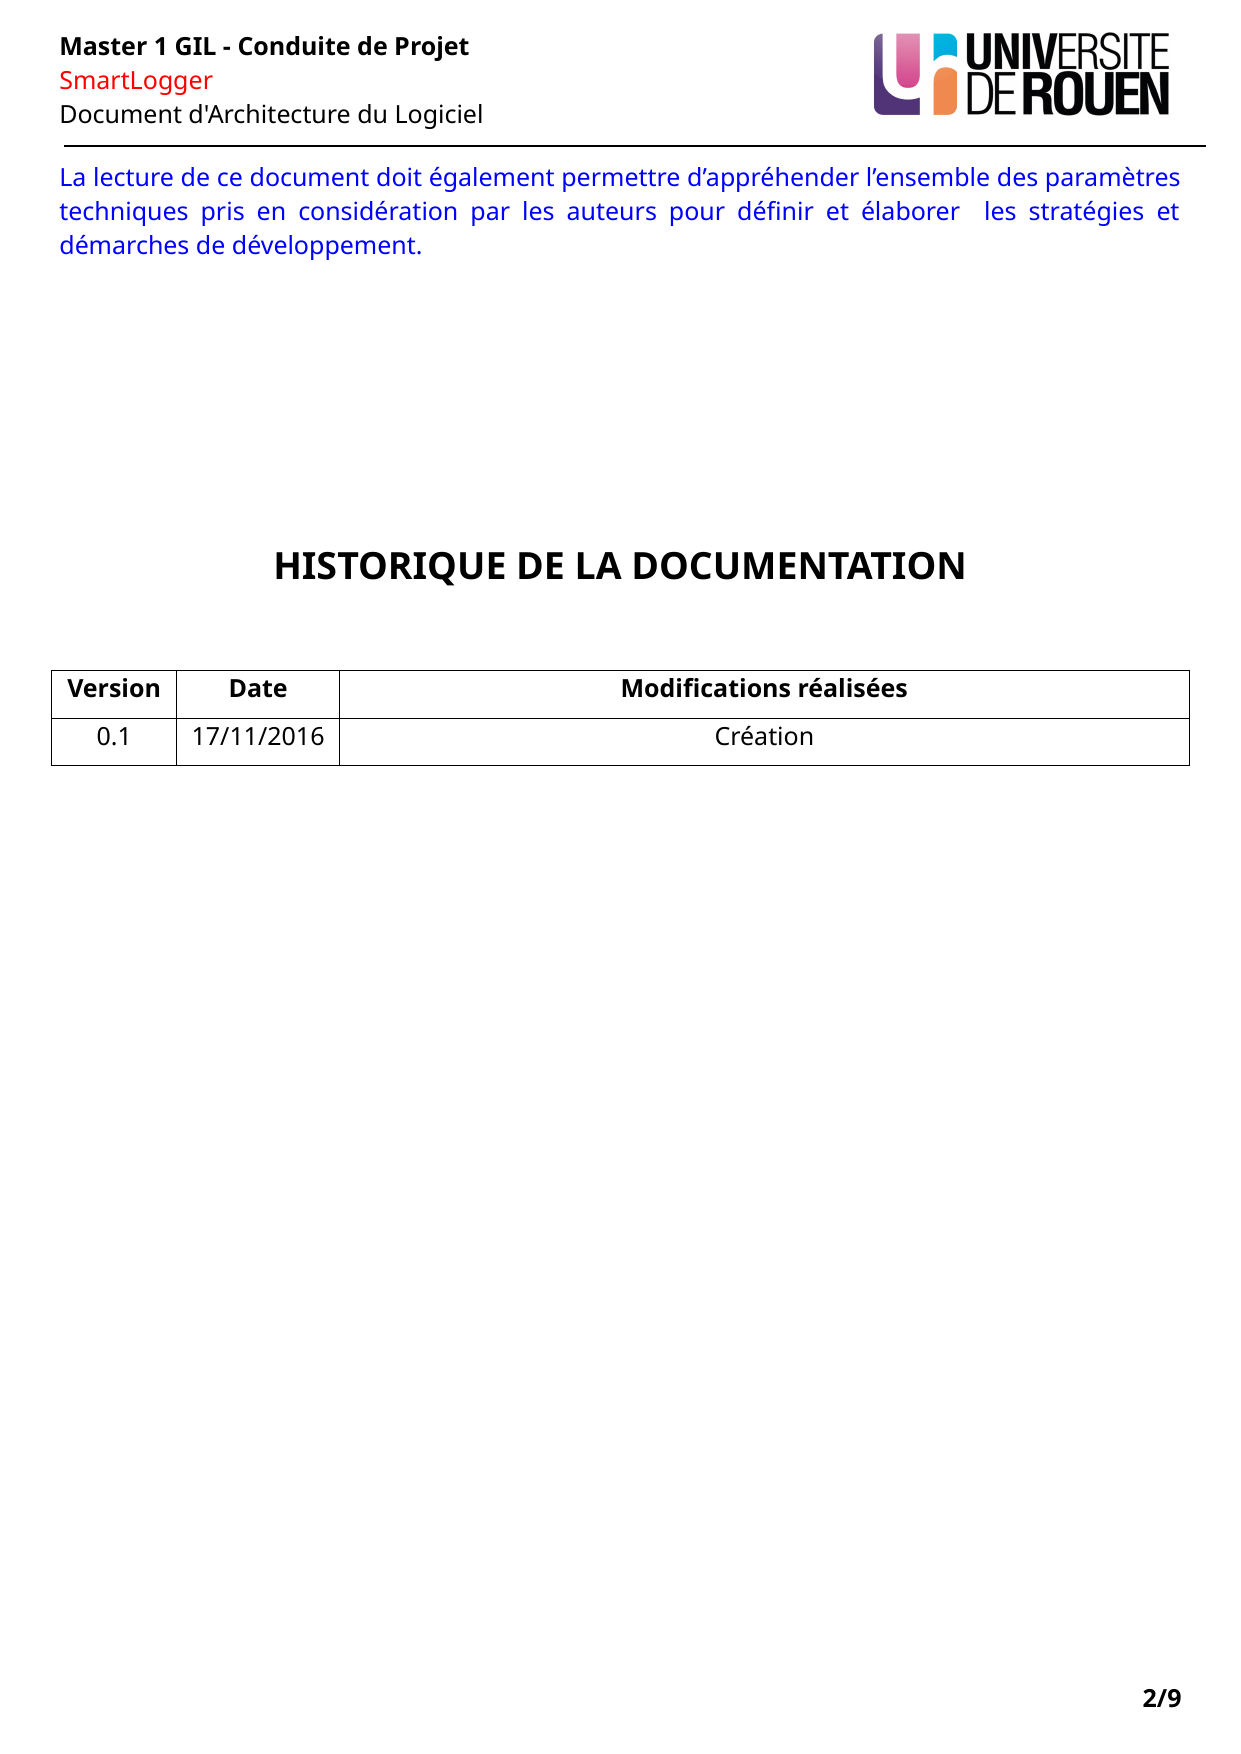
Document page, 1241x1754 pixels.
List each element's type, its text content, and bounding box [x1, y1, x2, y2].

table_header Version [52, 671, 176, 717]
subtitle HISTORIQUE DE LA DOCUMENTATION [59, 539, 1181, 590]
table_cell 0.1 [52, 719, 176, 765]
table_cell 17/11/2016 [177, 719, 339, 765]
text La lecture de ce document doit également permettre d’appréhender l’ensemble des paramètres techniques pris en considération par les auteurs pour définir et élaborer les stratégies et démarches de développement. [59, 159, 1181, 262]
table_header Modifications réalisées [340, 671, 1189, 717]
table_cell Création [340, 719, 1189, 765]
table_header Date [177, 671, 339, 717]
picture [872, 32, 1170, 118]
